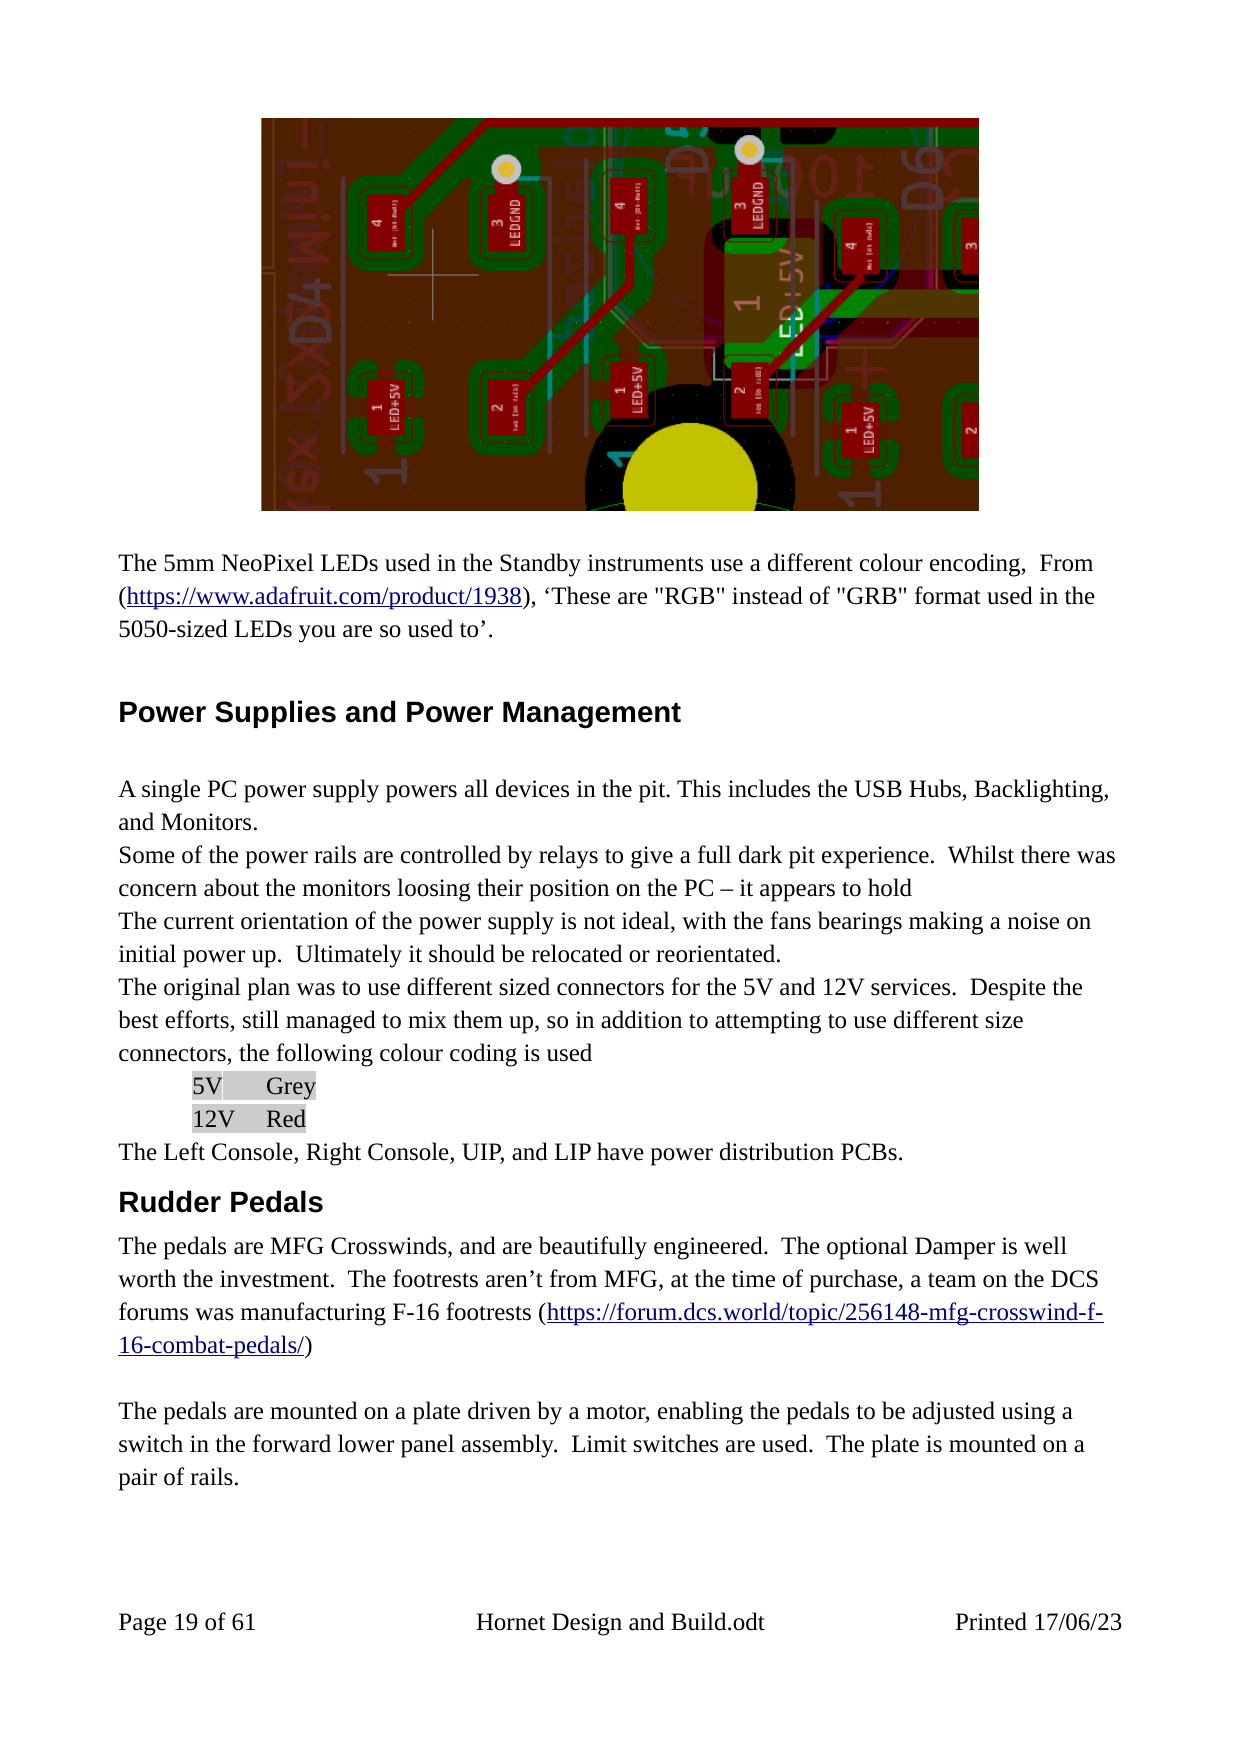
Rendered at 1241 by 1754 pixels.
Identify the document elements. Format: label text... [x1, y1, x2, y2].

picture [261, 118, 979, 511]
text The original plan was to use different sized connectors for the 5V and 12V services. Despite the best efforts, still managed to mix them up, so in addition to attempting to use different size connectors, the following colour coding is used [118, 972, 1122, 1067]
text 5V Grey [118, 1071, 1122, 1100]
text The pedals are mounted on a plate driven by a motor, enabling the pedals to be adjusted using a switch in the forward lower panel assembly. Limit switches are used. The plate is mounted on a pair of rails. [118, 1396, 1122, 1491]
text The 5mm NeoPixel LEDs used in the Standby instruments use a different colour encoding, From (https://www.adafruit.com/product/1938), ‘These are "RGB" instead of "GRB" format used in the 5050-sized LEDs you are so used to’. [118, 548, 1122, 643]
text The pedals are MFG Crosswinds, and are beautifully engineered. The optional Damper is well worth the investment. The footrests aren’t from MFG, at the time of purchase, a team on the DCS forums was manufacturing F-16 footrests (https://forum.dcs.world/topic/256148-mfg-crosswind-f-16-combat-pedals/) [118, 1231, 1122, 1359]
subtitle Rudder Pedals [118, 1184, 1122, 1218]
text The current orientation of the power supply is not ideal, with the fans bearings making a noise on initial power up. Ultimately it should be relocated or reorientated. [118, 906, 1122, 968]
text The Left Console, Right Console, UIP, and LIP have power distribution PCBs. [118, 1137, 1122, 1166]
subtitle Power Supplies and Power Management [118, 694, 1122, 728]
text A single PC power supply powers all devices in the pit. This includes the USB Hubs, Backlighting, and Monitors. [118, 774, 1122, 836]
text 12V Red [118, 1104, 1122, 1133]
text Some of the power rails are controlled by relays to give a full dark pit experience. Whilst there was concern about the monitors loosing their position on the PC – it appears to hold [118, 840, 1122, 902]
